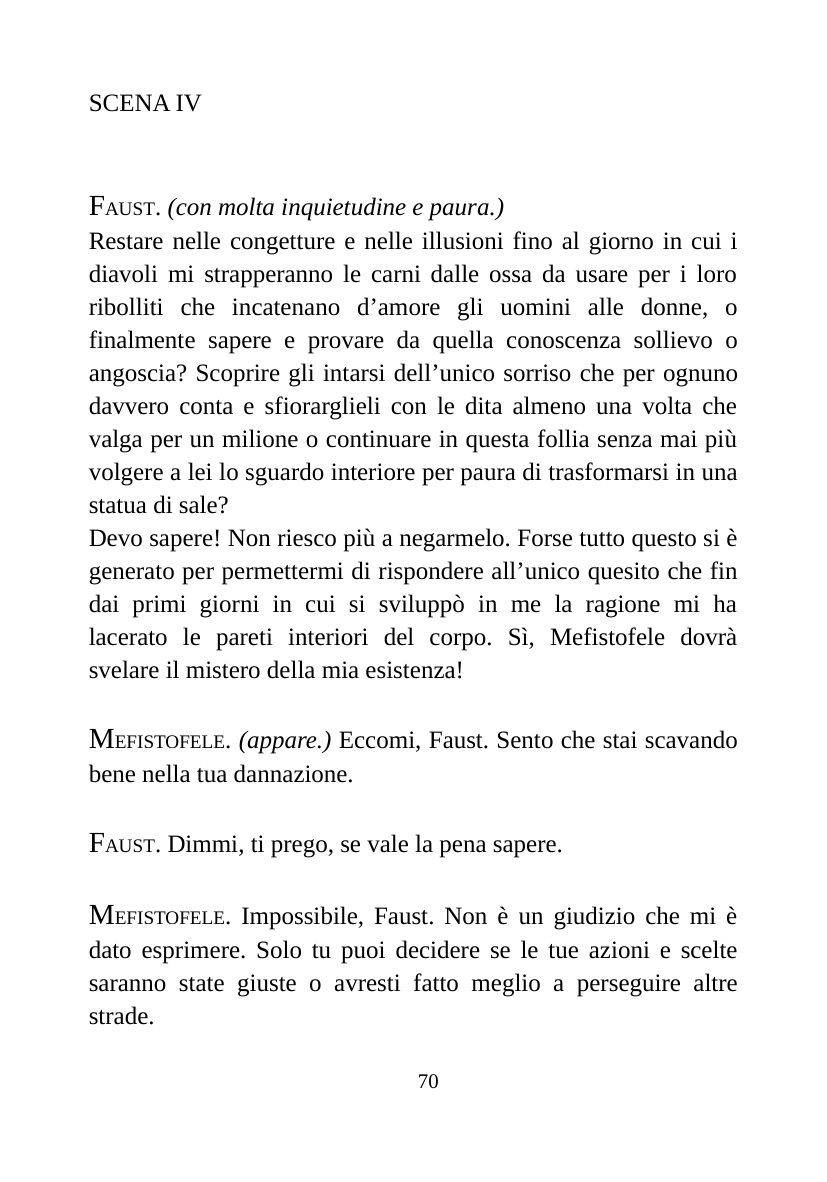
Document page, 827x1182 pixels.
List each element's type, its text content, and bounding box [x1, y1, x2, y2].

text Devo sapere! Non riesco più a negarmelo. Forse tutto questo si è generato per permettermi di rispondere all’unico quesito che fin dai primi giorni in cui si sviluppò in me la ragione mi ha lacerato le pareti interiori del corpo. Sì, Mefistofele dovrà svelare il mistero della mia esistenza! [88, 523, 738, 684]
text Mefistofele. Impossibile, Faust. Non è un giudizio che mi è dato esprimere. Solo tu puoi decidere se le tue azioni e scelte saranno state giuste o avresti fatto meglio a perseguire altre strade. [88, 897, 738, 1029]
text Restare nelle congetture e nelle illusioni fino al giorno in cui i diavoli mi strapperanno le carni dalle ossa da usare per i loro ribolliti che incatenano d’amore gli uomini alle donne, o finalmente sapere e provare da quella conoscenza sollievo o angoscia? Scoprire gli intarsi dell’unico sorriso che per ognuno davvero conta e sfiorarglieli con le dita almeno una volta che valga per un milione o continuare in questa follia senza mai più volgere a lei lo sguardo interiore per paura di trasformarsi in una statua di sale? [88, 226, 738, 519]
text SCENA IV [88, 88, 738, 117]
text Faust. Dimmi, ti prego, se vale la pena sapere. [88, 825, 738, 859]
text Faust. (con molta inquietudine e paura.) [88, 188, 738, 221]
text Mefistofele. (appare.) Eccomi, Faust. Sento che stai scavando bene nella tua dannazione. [88, 721, 738, 788]
